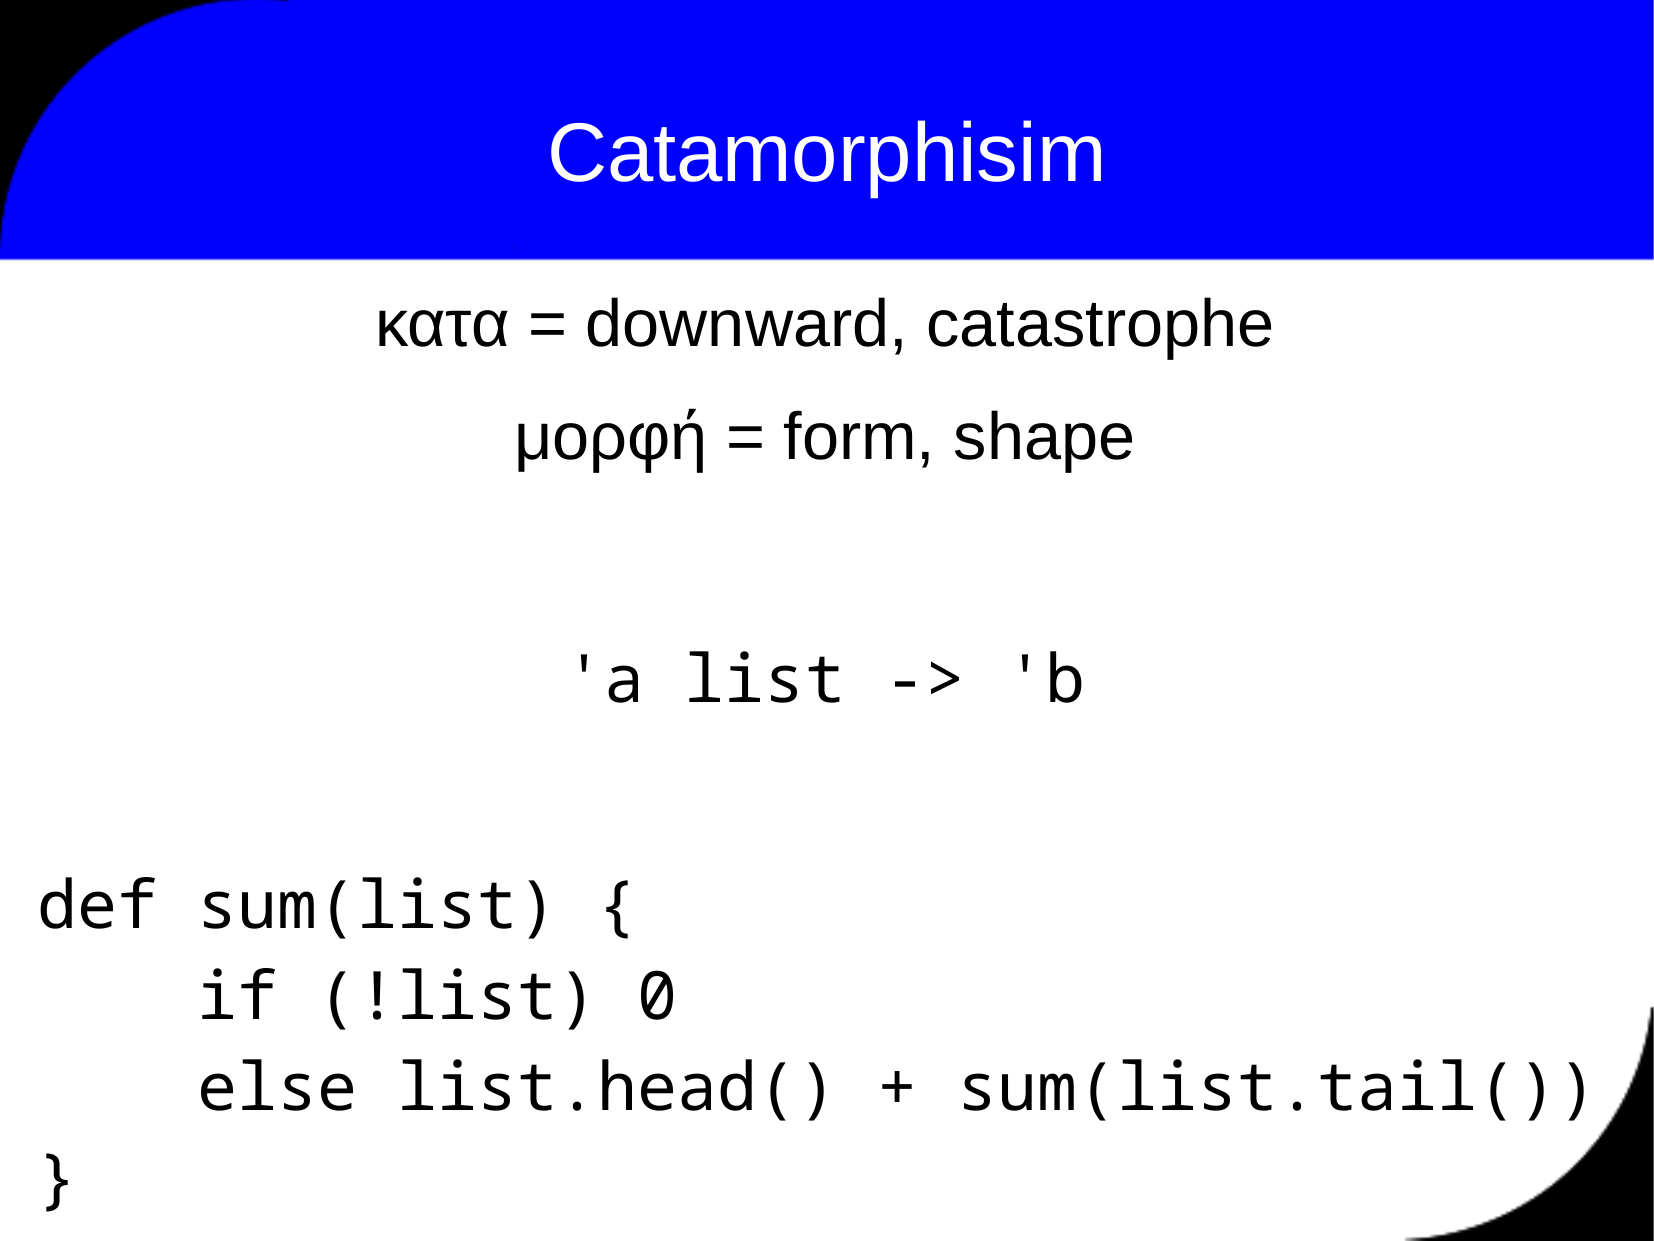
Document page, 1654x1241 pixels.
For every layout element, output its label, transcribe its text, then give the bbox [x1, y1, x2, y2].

subtitle κατα = downward, catastrophe μορφή = form, shape 'a list -> 'b def sum(list) { if (!list) 0 else list.head() + sum(list.tail()) } [37, 297, 1613, 1173]
title Catamorphisim [82, 56, 1571, 250]
picture [0, 0, 1654, 1241]
